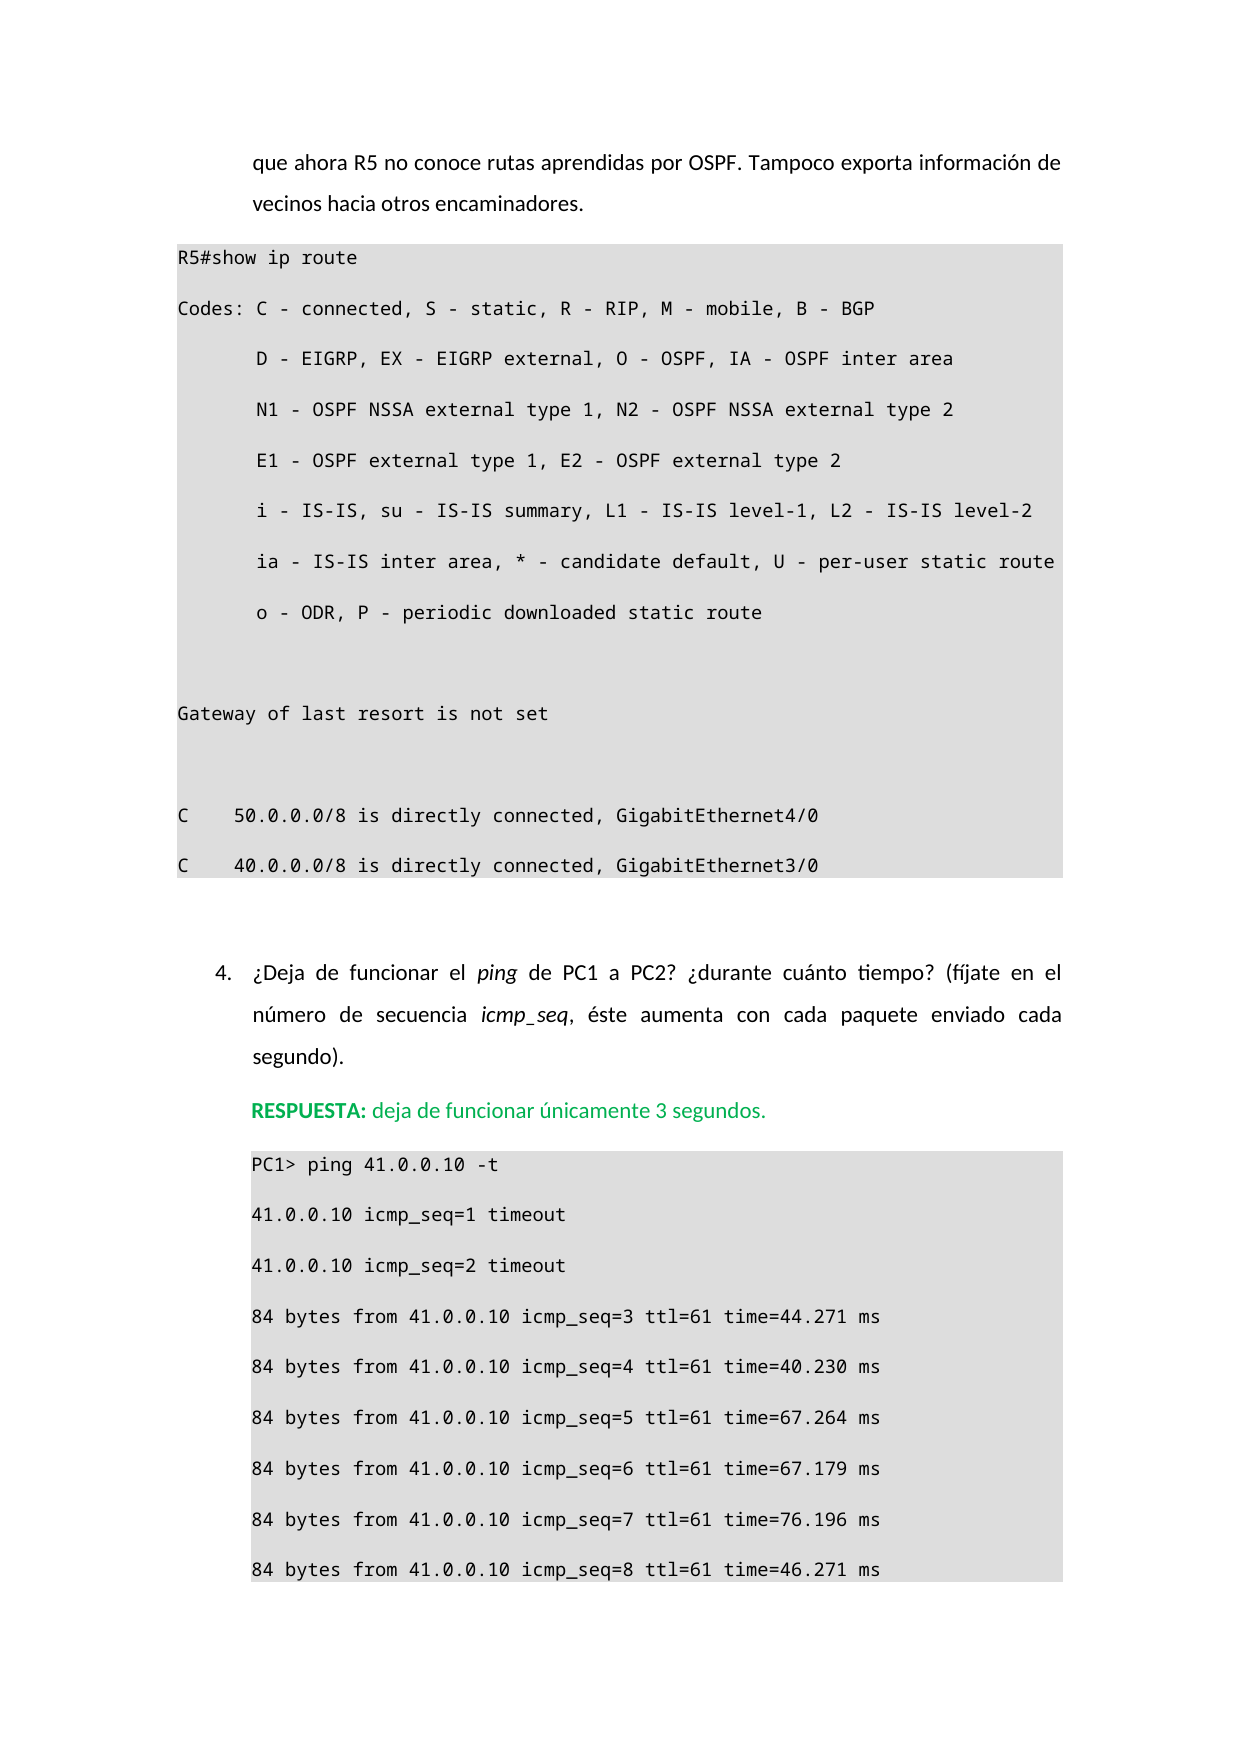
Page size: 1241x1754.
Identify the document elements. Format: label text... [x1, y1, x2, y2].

list que ahora R5 no conoce rutas aprendidas por OSPF. Tampoco exporta información de vecinos hacia otros encaminadores. [215, 148, 1063, 218]
text RESPUESTA: deja de funcionar únicamente 3 segundos. [251, 1096, 1063, 1124]
text 41.0.0.10 icmp_seq=1 timeout [251, 1202, 1063, 1227]
text i - IS-IS, su - IS-IS summary, L1 - IS-IS level-1, L2 - IS-IS level-2 [177, 498, 1063, 523]
text E1 - OSPF external type 1, E2 - OSPF external type 2 [177, 447, 1063, 472]
text 84 bytes from 41.0.0.10 icmp_seq=7 ttl=61 time=76.196 ms [251, 1506, 1063, 1532]
text 41.0.0.10 icmp_seq=2 timeout [251, 1252, 1063, 1278]
text R5#show ip route [177, 244, 1063, 269]
text 84 bytes from 41.0.0.10 icmp_seq=3 ttl=61 time=44.271 ms [251, 1303, 1063, 1329]
text C 50.0.0.0/8 is directly connected, GigabitEthernet4/0 [177, 802, 1063, 828]
text Gateway of last resort is not set [177, 701, 1063, 726]
text 84 bytes from 41.0.0.10 icmp_seq=8 ttl=61 time=46.271 ms [251, 1557, 1063, 1582]
text 84 bytes from 41.0.0.10 icmp_seq=5 ttl=61 time=67.264 ms [251, 1404, 1063, 1430]
text C 40.0.0.0/8 is directly connected, GigabitEthernet3/0 [177, 853, 1063, 878]
text Codes: C - connected, S - static, R - RIP, M - mobile, B - BGP [177, 295, 1063, 320]
text PC1> ping 41.0.0.10 -t [251, 1151, 1063, 1176]
text o - ODR, P - periodic downloaded static route [177, 599, 1063, 625]
text 84 bytes from 41.0.0.10 icmp_seq=6 ttl=61 time=67.179 ms [251, 1455, 1063, 1481]
text D - EIGRP, EX - EIGRP external, O - OSPF, IA - OSPF inter area [177, 346, 1063, 371]
text N1 - OSPF NSSA external type 1, N2 - OSPF NSSA external type 2 [177, 396, 1063, 422]
text 84 bytes from 41.0.0.10 icmp_seq=4 ttl=61 time=40.230 ms [251, 1354, 1063, 1379]
text ia - IS-IS inter area, * - candidate default, U - per-user static route [177, 548, 1063, 574]
list ¿Deja de funcionar el ping de PC1 a PC2? ¿durante cuánto tiempo? (fíjate en el número de secuencia icmp_seq, éste aumenta con cada paquete enviado cada segundo). [215, 958, 1063, 1070]
